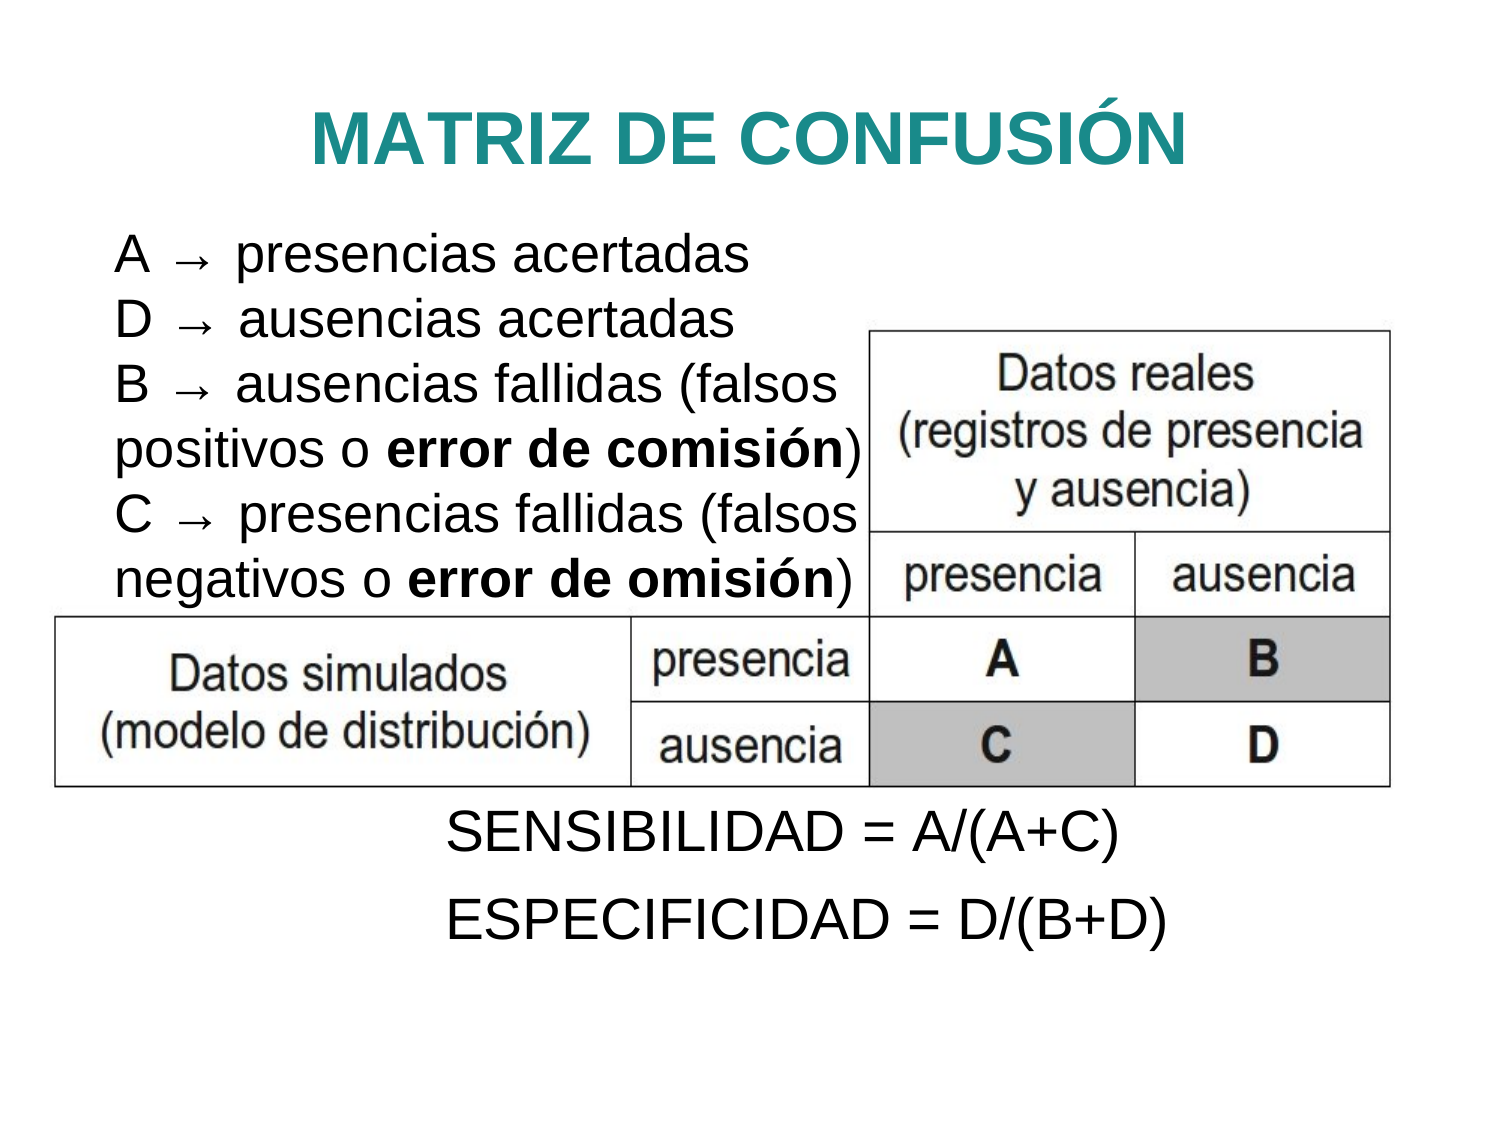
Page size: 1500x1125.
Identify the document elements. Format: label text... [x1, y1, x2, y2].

text_box A → presencias acertadas D → ausencias acertadas B → ausencias fallidas (falsos positivos o error de comisión) C → presencias fallidas (falsos negativos o error de omisión) [100, 211, 950, 672]
text_box SENSIBILIDAD = A/(A+C) ESPECIFICIDAD = D/(B+D) [430, 785, 1500, 959]
picture [38, 319, 1403, 804]
title MATRIZ DE CONFUSIÓN [112, 68, 1388, 209]
